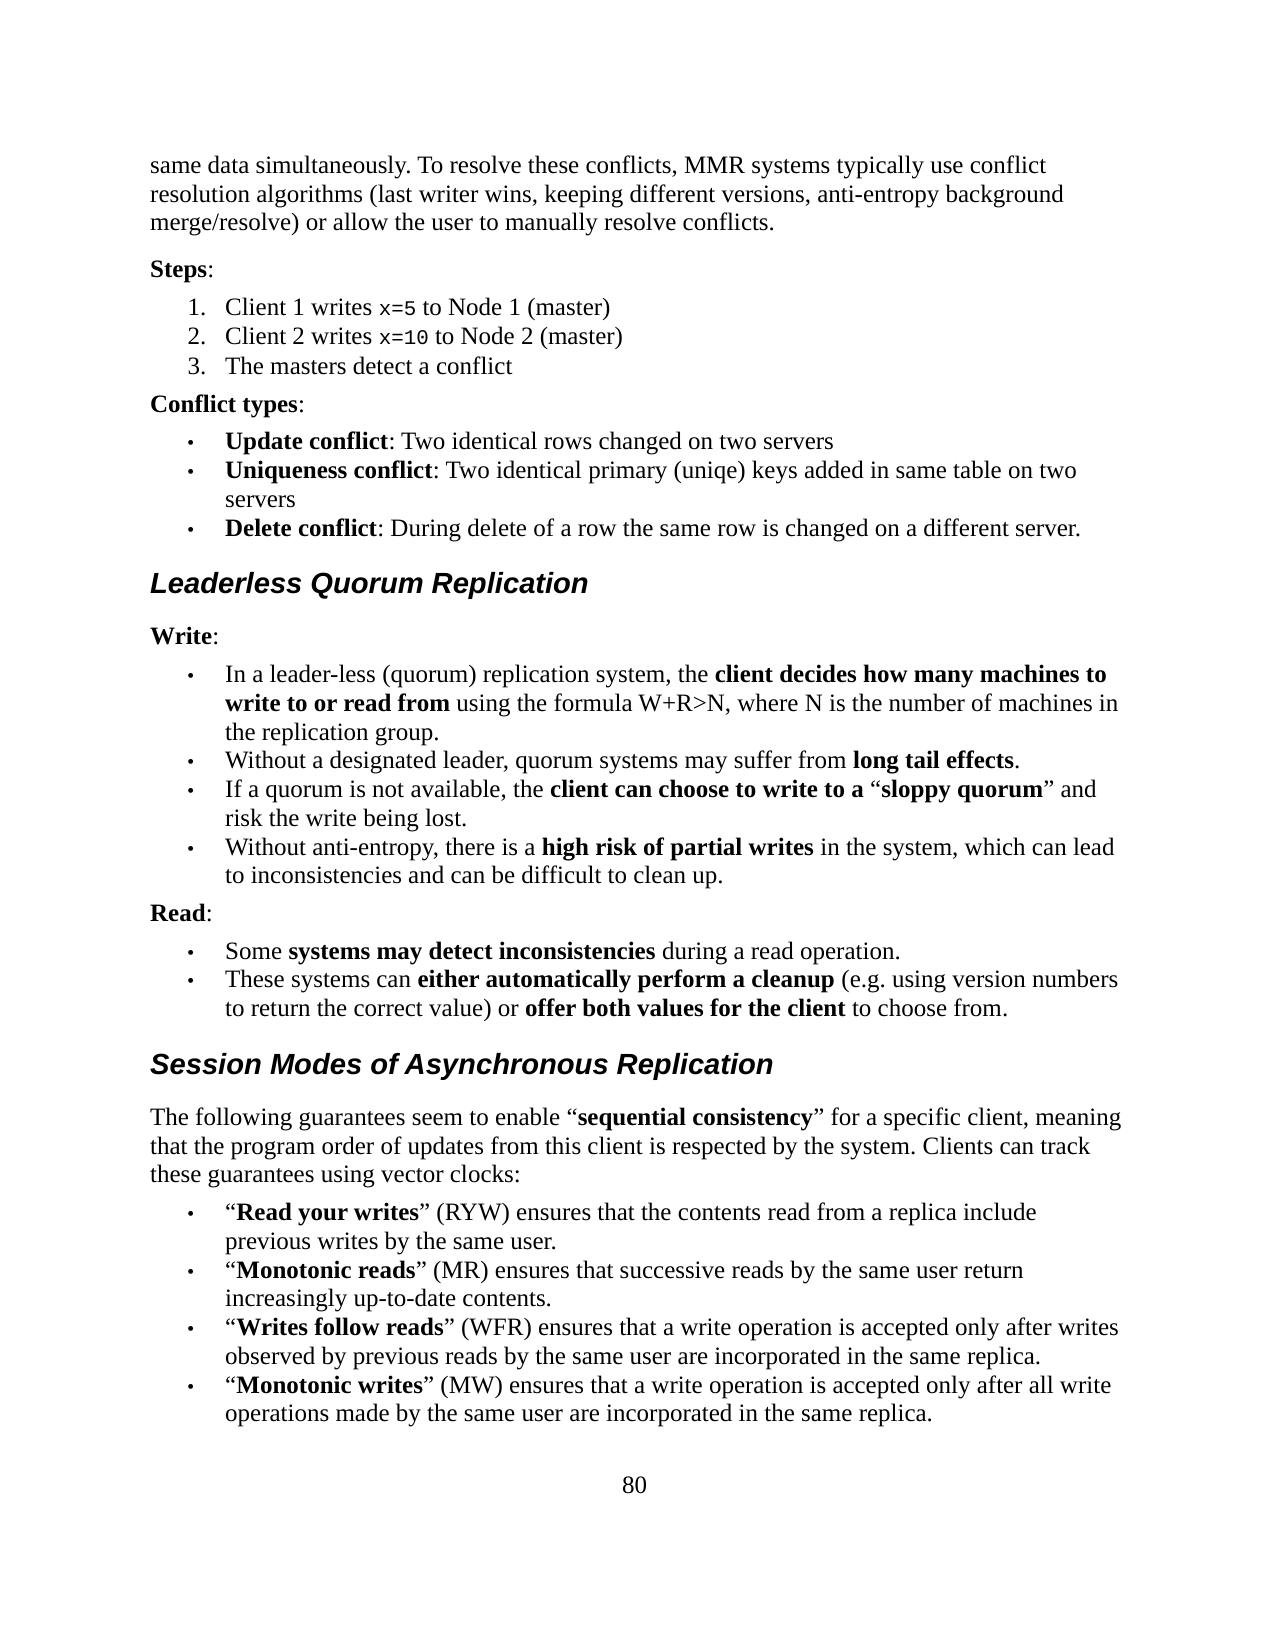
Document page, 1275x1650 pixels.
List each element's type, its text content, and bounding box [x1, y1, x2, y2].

list Update conflict: Two identical rows changed on two servers [187, 426, 1125, 455]
list If a quorum is not available, the client can choose to write to a “sloppy quorum” and risk the write being lost. [187, 774, 1125, 832]
subtitle Session Modes of Asynchronous Replication [150, 1047, 1125, 1081]
list These systems can either automatically perform a cleanup (e.g. using version numbers to return the correct value) or offer both values for the client to choose from. [187, 964, 1125, 1022]
list Uniqueness conflict: Two identical primary (uniqe) keys added in same table on two servers [187, 455, 1125, 513]
list Delete conflict: During delete of a row the same row is changed on a different server. [187, 513, 1125, 541]
list In a leader-less (quorum) replication system, the client decides how many machines to write to or read from using the formula W+R>N, where N is the number of machines in the replication group. [187, 659, 1125, 745]
list Client 2 writes x=10 to Node 2 (master) [187, 321, 1125, 351]
list Without anti-entropy, there is a high risk of partial writes in the system, which can lead to inconsistencies and can be difficult to clean up. [187, 832, 1125, 889]
list The masters detect a conflict [187, 351, 1125, 380]
subtitle Leaderless Quorum Replication [150, 566, 1125, 600]
list Without a designated leader, quorum systems may suffer from long tail effects. [187, 745, 1125, 774]
text Conflict types: [150, 389, 1125, 417]
list “Monotonic writes” (MW) ensures that a write operation is accepted only after all write operations made by the same user are incorporated in the same replica. [187, 1370, 1125, 1427]
text same data simultaneously. To resolve these conflicts, MMR systems typically use conflict resolution algorithms (last writer wins, keeping different versions, anti-entropy background merge/resolve) or allow the user to manually resolve conflicts. [150, 150, 1125, 236]
list Some systems may detect inconsistencies during a read operation. [187, 936, 1125, 964]
text The following guarantees seem to enable “sequential consistency” for a specific client, meaning that the program order of updates from this client is respected by the system. Clients can track these guarantees using vector clocks: [150, 1102, 1125, 1188]
text Read: [150, 898, 1125, 927]
list “Writes follow reads” (WFR) ensures that a write operation is accepted only after writes observed by previous reads by the same user are incorporated in the same replica. [187, 1312, 1125, 1370]
text Write: [150, 621, 1125, 650]
list “Read your writes” (RYW) ensures that the contents read from a replica include previous writes by the same user. [187, 1197, 1125, 1255]
list “Monotonic reads” (MR) ensures that successive reads by the same user return increasingly up-to-date contents. [187, 1255, 1125, 1312]
text Steps: [150, 254, 1125, 283]
list Client 1 writes x=5 to Node 1 (master) [187, 292, 1125, 321]
